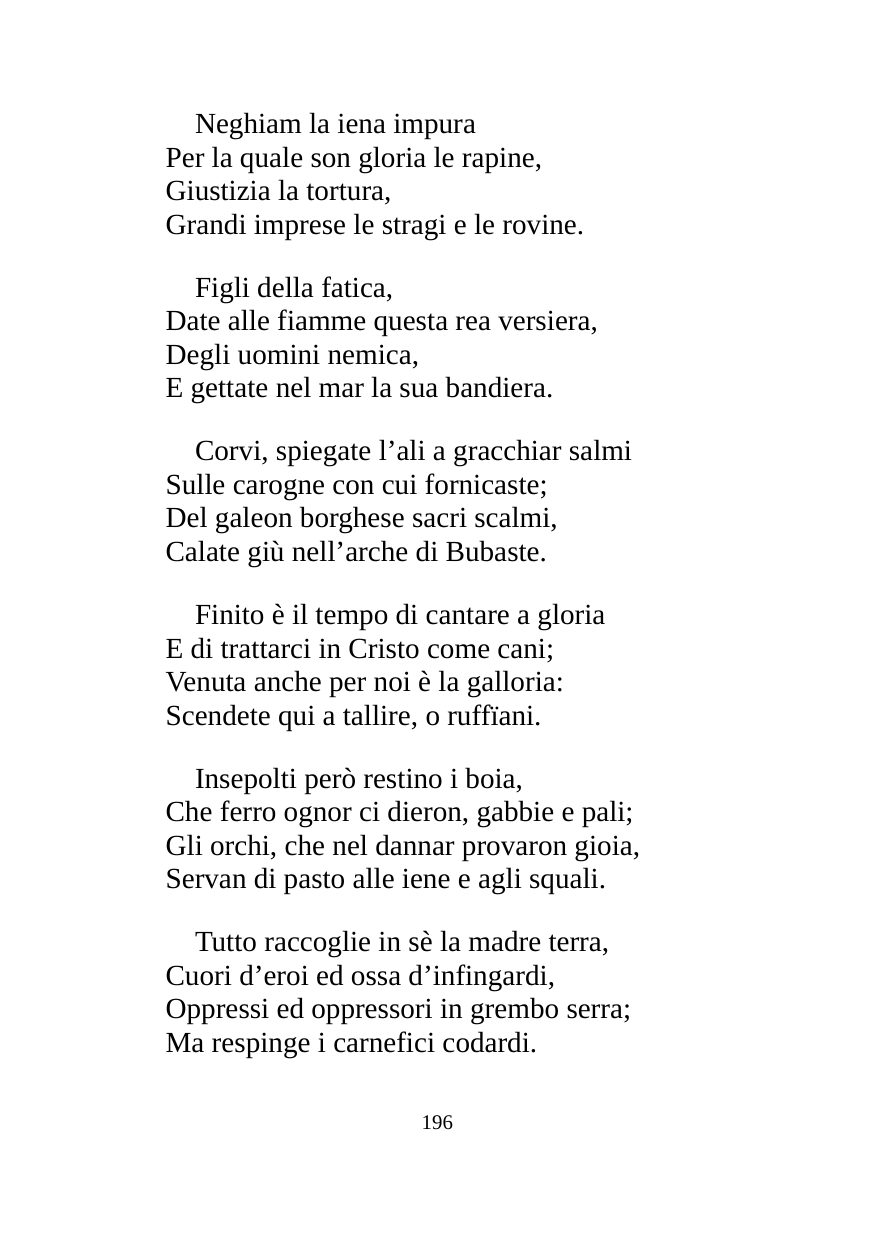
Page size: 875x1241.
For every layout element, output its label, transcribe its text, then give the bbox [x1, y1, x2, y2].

text Insepolti però restino i boia, Che ferro ognor ci dieron, gabbie e pali; Gli orchi, che nel dannar provaron gioia, Servan di pasto alle iene e agli squali. [165, 761, 768, 895]
text Neghiam la iena impura Per la quale son gloria le rapine, Giustizia la tortura, Grandi imprese le stragi e le rovine. [165, 106, 768, 240]
text Figli della fatica, Date alle fiamme questa rea versiera, Degli uomini nemica, E gettate nel mar la sua bandiera. [165, 270, 768, 404]
text Tutto raccoglie in sè la madre terra, Cuori d’eroi ed ossa d’infingardi, Oppressi ed oppressori in grembo serra; Ma respinge i carnefici codardi. [165, 924, 768, 1059]
text Finito è il tempo di cantare a gloria E di trattarci in Cristo come cani; Venuta anche per noi è la galloria: Scendete qui a tallire, o ruffïani. [165, 597, 768, 731]
text Corvi, spiegate l’ali a gracchiar salmi Sulle carogne con cui fornicaste; Del galeon borghese sacri scalmi, Calate giù nell’arche di Bubaste. [165, 433, 768, 568]
